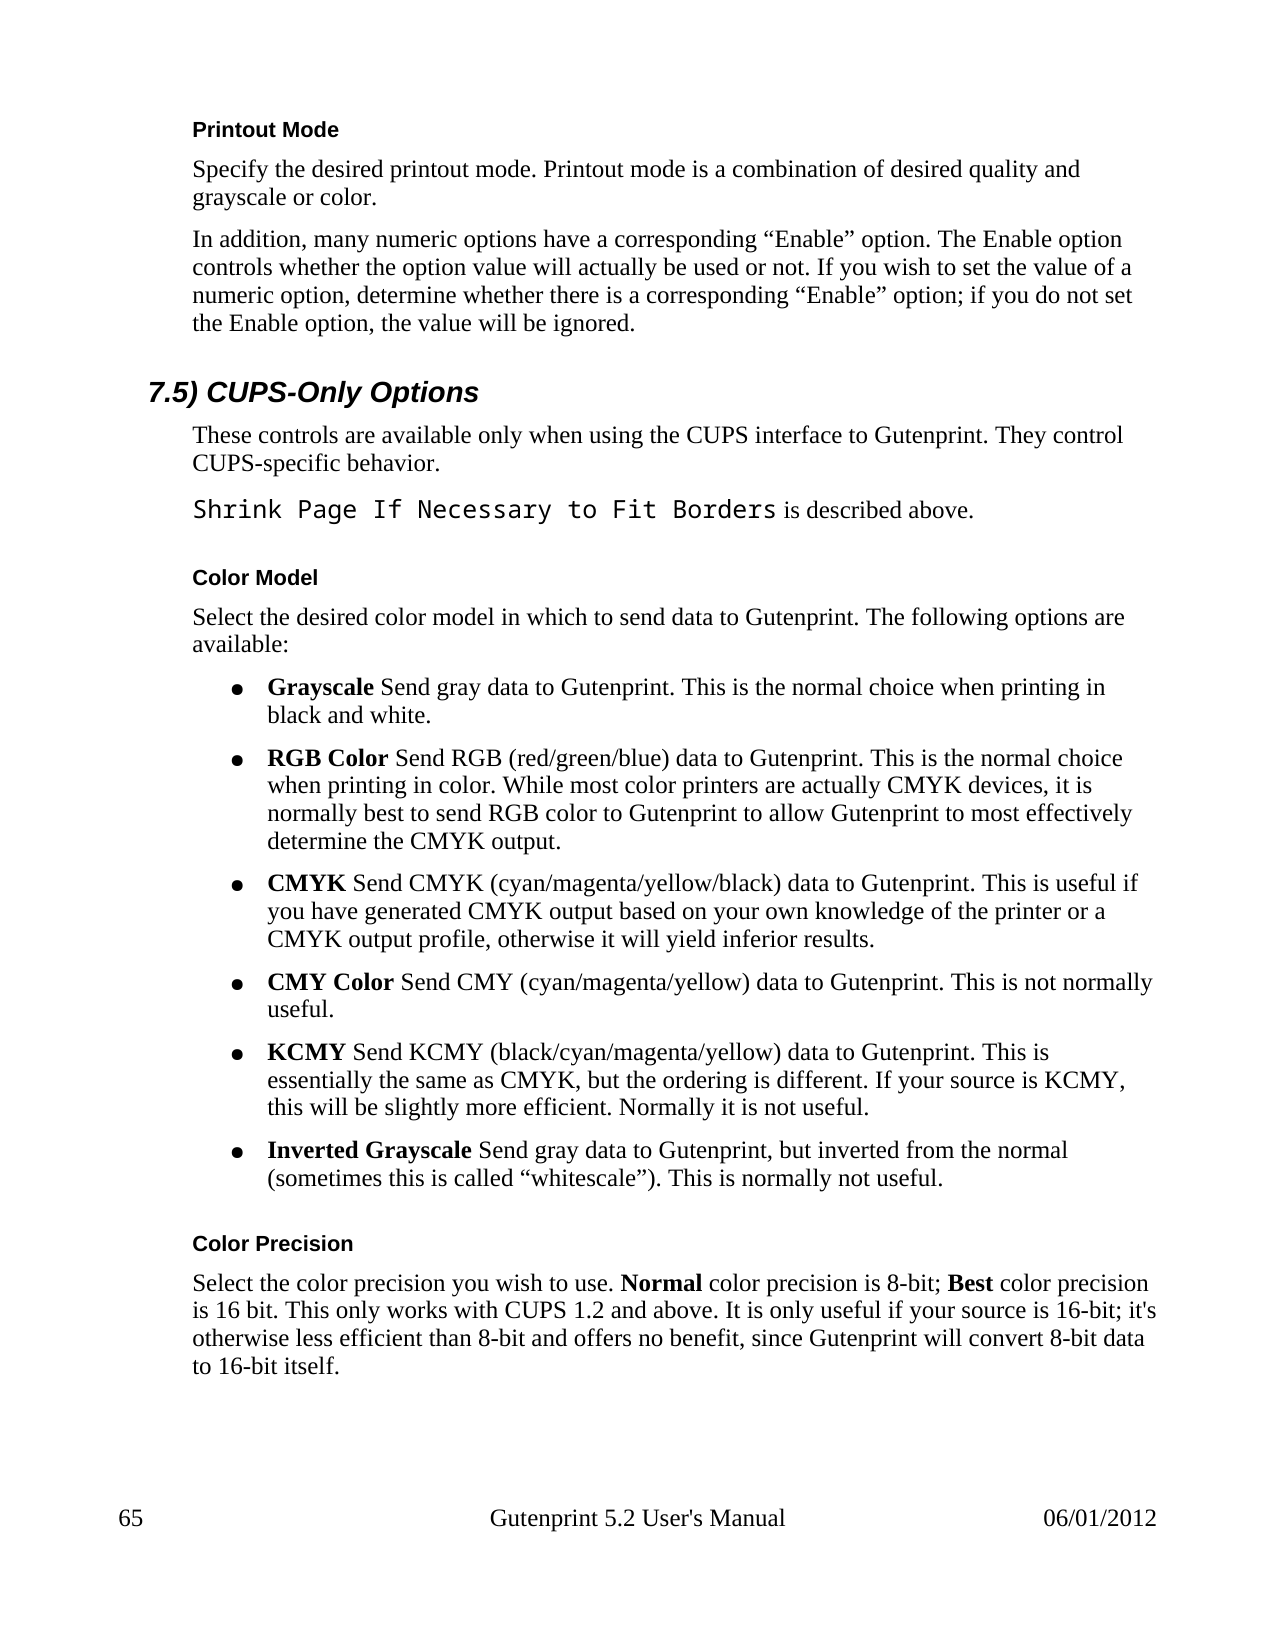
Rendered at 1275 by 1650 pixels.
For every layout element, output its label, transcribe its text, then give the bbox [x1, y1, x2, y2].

text Specify the desired printout mode. Printout mode is a combination of desired quality and grayscale or color. [192, 155, 1157, 211]
text In addition, many numeric options have a corresponding “Enable” option. The Enable option controls whether the option value will actually be used or not. If you wish to set the value of a numeric option, determine whether there is a corresponding “Enable” option; if you do not set the Enable option, the value will be ignored. [192, 226, 1157, 336]
list RGB Color Send RGB (red/green/blue) data to Gutenprint. This is the normal choice when printing in color. While most color printers are actually CMYK devices, it is normally best to send RGB color to Gutenprint to allow Gutenprint to most effectively determine the CMYK output. [229, 744, 1157, 854]
list CMY Color Send CMY (cyan/magenta/yellow) data to Gutenprint. This is not normally useful. [229, 968, 1157, 1023]
list KCMY Send KCMY (black/cyan/magenta/yellow) data to Gutenprint. This is essentially the same as CMYK, but the ordering is different. If your source is KCMY, this will be slightly more efficient. Normally it is not useful. [229, 1038, 1157, 1121]
subtitle Color Precision [192, 1232, 1157, 1256]
text Select the desired color model in which to send data to Gutenprint. The following options are available: [192, 603, 1157, 658]
list Grayscale Send gray data to Gutenprint. This is the normal choice when printing in black and white. [229, 673, 1157, 729]
list Inverted Grayscale Send gray data to Gutenprint, but inverted from the normal (sometimes this is called “whitescale”). This is normally not useful. [229, 1136, 1157, 1192]
subtitle Printout Mode [192, 118, 1157, 143]
text Select the color precision you wish to use. Normal color precision is 8-bit; Best color precision is 16 bit. This only works with CUPS 1.2 and above. It is only useful if your source is 16-bit; it's otherwise less efficient than 8-bit and offers no benefit, since Gutenprint will convert 8-bit data to 16-bit itself. [192, 1269, 1157, 1379]
text These controls are available only when using the CUPS interface to Gutenprint. They control CUPS-specific behavior. [192, 421, 1157, 477]
list CMYK Send CMYK (cyan/magenta/yellow/black) data to Gutenprint. This is useful if you have generated CMYK output based on your own knowledge of the printer or a CMYK output profile, otherwise it will yield inferior results. [229, 869, 1157, 953]
subtitle Color Model [192, 566, 1157, 590]
subtitle CUPS-Only Options [148, 376, 1157, 409]
text Shrink Page If Necessary to Fit Borders is described above. [192, 492, 1157, 526]
